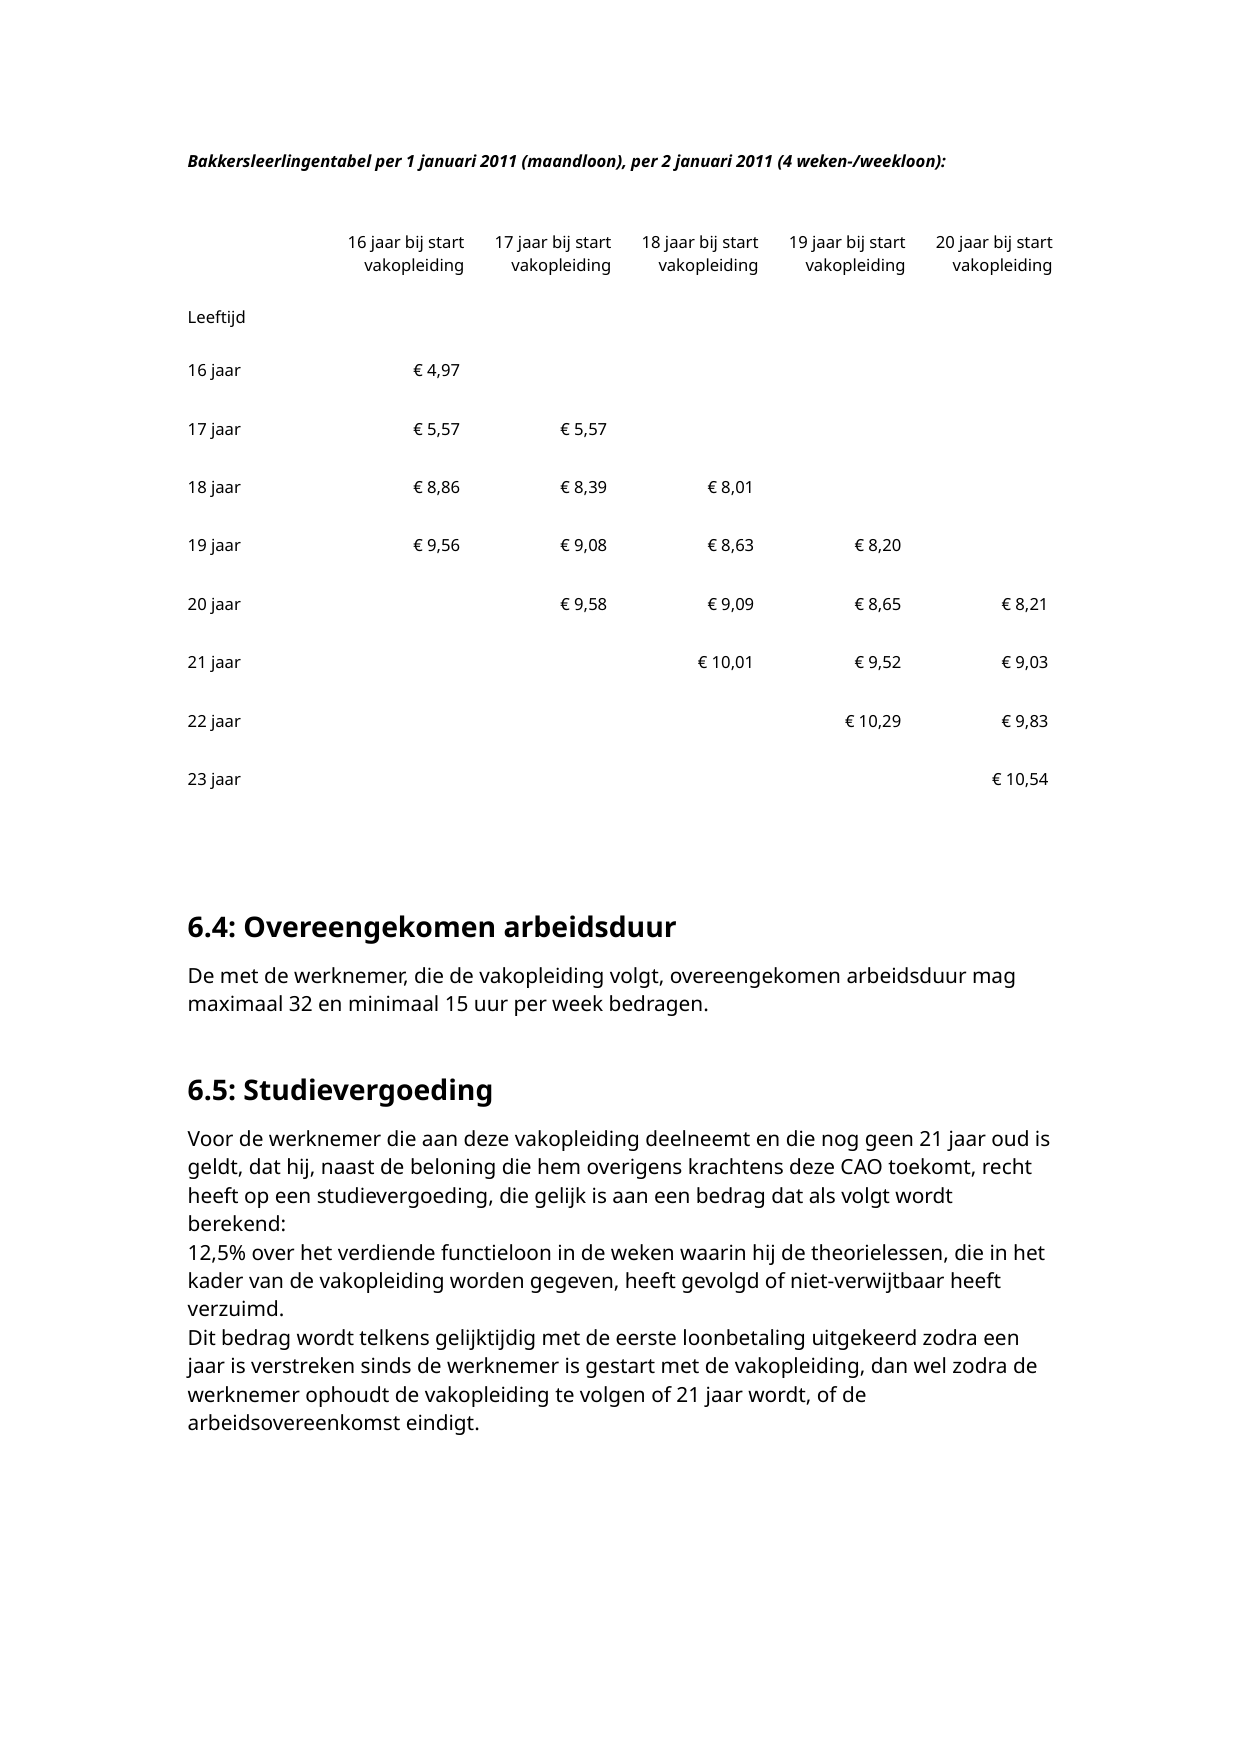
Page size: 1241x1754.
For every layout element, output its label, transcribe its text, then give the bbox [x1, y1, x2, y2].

table_header 17 jaar bij start vakopleiding [464, 231, 611, 306]
table_cell Leeftijd [188, 306, 1053, 359]
table_cell € 9,52 [758, 651, 905, 709]
table_cell [758, 359, 905, 417]
table_header 20 jaar bij start vakopleiding [905, 231, 1053, 306]
table_cell € 8,01 [611, 476, 758, 534]
table_cell [611, 768, 758, 826]
table_cell [758, 417, 905, 476]
table_cell [611, 709, 758, 768]
table_cell [317, 709, 464, 768]
table_cell [464, 709, 611, 768]
table_cell € 9,08 [464, 534, 611, 592]
table_cell [464, 768, 611, 826]
text 12,5% over het verdiende functieloon in de weken waarin hij de theorielessen, die in het kader van de vakopleiding worden gegeven, heeft gevolgd of niet-verwijtbaar heeft verzuimd. [187, 1238, 1053, 1323]
table_cell € 8,39 [464, 476, 611, 534]
table_cell 20 jaar [188, 593, 317, 651]
table_cell 17 jaar [188, 417, 317, 476]
table_cell € 10,54 [905, 768, 1053, 826]
table_cell [758, 476, 905, 534]
table_cell [464, 651, 611, 709]
table_cell 22 jaar [188, 709, 317, 768]
subtitle 6.4: Overeengekomen arbeidsduur [187, 907, 1053, 946]
table_cell [317, 651, 464, 709]
table_cell 19 jaar [188, 534, 317, 592]
table_cell [905, 476, 1053, 534]
table_header 16 jaar bij start vakopleiding [317, 231, 464, 306]
table_cell € 4,97 [317, 359, 464, 417]
table_cell [317, 593, 464, 651]
table_cell € 8,65 [758, 593, 905, 651]
table_cell [905, 359, 1053, 417]
table_cell € 5,57 [317, 417, 464, 476]
table_cell € 5,57 [464, 417, 611, 476]
table_cell 18 jaar [188, 476, 317, 534]
table_cell € 10,01 [611, 651, 758, 709]
table_cell € 9,03 [905, 651, 1053, 709]
subtitle 6.5: Studievergoeding [187, 1070, 1053, 1109]
text Bakkersleerlingentabel per 1 januari 2011 (maandloon), per 2 januari 2011 (4 weken-/weekloon): [187, 150, 1053, 173]
table_cell 23 jaar [188, 768, 317, 826]
table_cell € 8,86 [317, 476, 464, 534]
table_cell € 9,56 [317, 534, 464, 592]
table_cell € 9,09 [611, 593, 758, 651]
table_cell € 10,29 [758, 709, 905, 768]
table_cell [905, 417, 1053, 476]
table_cell 21 jaar [188, 651, 317, 709]
table_cell € 9,83 [905, 709, 1053, 768]
table_cell € 8,63 [611, 534, 758, 592]
table_cell [905, 534, 1053, 592]
table_cell € 9,58 [464, 593, 611, 651]
table_cell [611, 359, 758, 417]
table_cell [317, 768, 464, 826]
text Voor de werknemer die aan deze vakopleiding deelneemt en die nog geen 21 jaar oud is geldt, dat hij, naast de beloning die hem overigens krachtens deze CAO toekomt, recht heeft op een studievergoeding, die gelijk is aan een bedrag dat als volgt wordt berekend: [187, 1124, 1053, 1238]
text De met de werknemer, die de vakopleiding volgt, overeengekomen arbeidsduur mag maximaal 32 en minimaal 15 uur per week bedragen. [187, 961, 1053, 1018]
text Dit bedrag wordt telkens gelijktijdig met de eerste loonbetaling uitgekeerd zodra een jaar is verstreken sinds de werknemer is gestart met de vakopleiding, dan wel zodra de werknemer ophoudt de vakopleiding te volgen of 21 jaar wordt, of de arbeidsovereenkomst eindigt. [187, 1323, 1053, 1437]
table_cell € 8,21 [905, 593, 1053, 651]
table_header 18 jaar bij start vakopleiding [611, 231, 758, 306]
table_cell [464, 359, 611, 417]
table_header 19 jaar bij start vakopleiding [758, 231, 905, 306]
table_header [188, 231, 317, 306]
table_cell 16 jaar [188, 359, 317, 417]
table_cell [758, 768, 905, 826]
table_cell € 8,20 [758, 534, 905, 592]
table_cell [611, 417, 758, 476]
